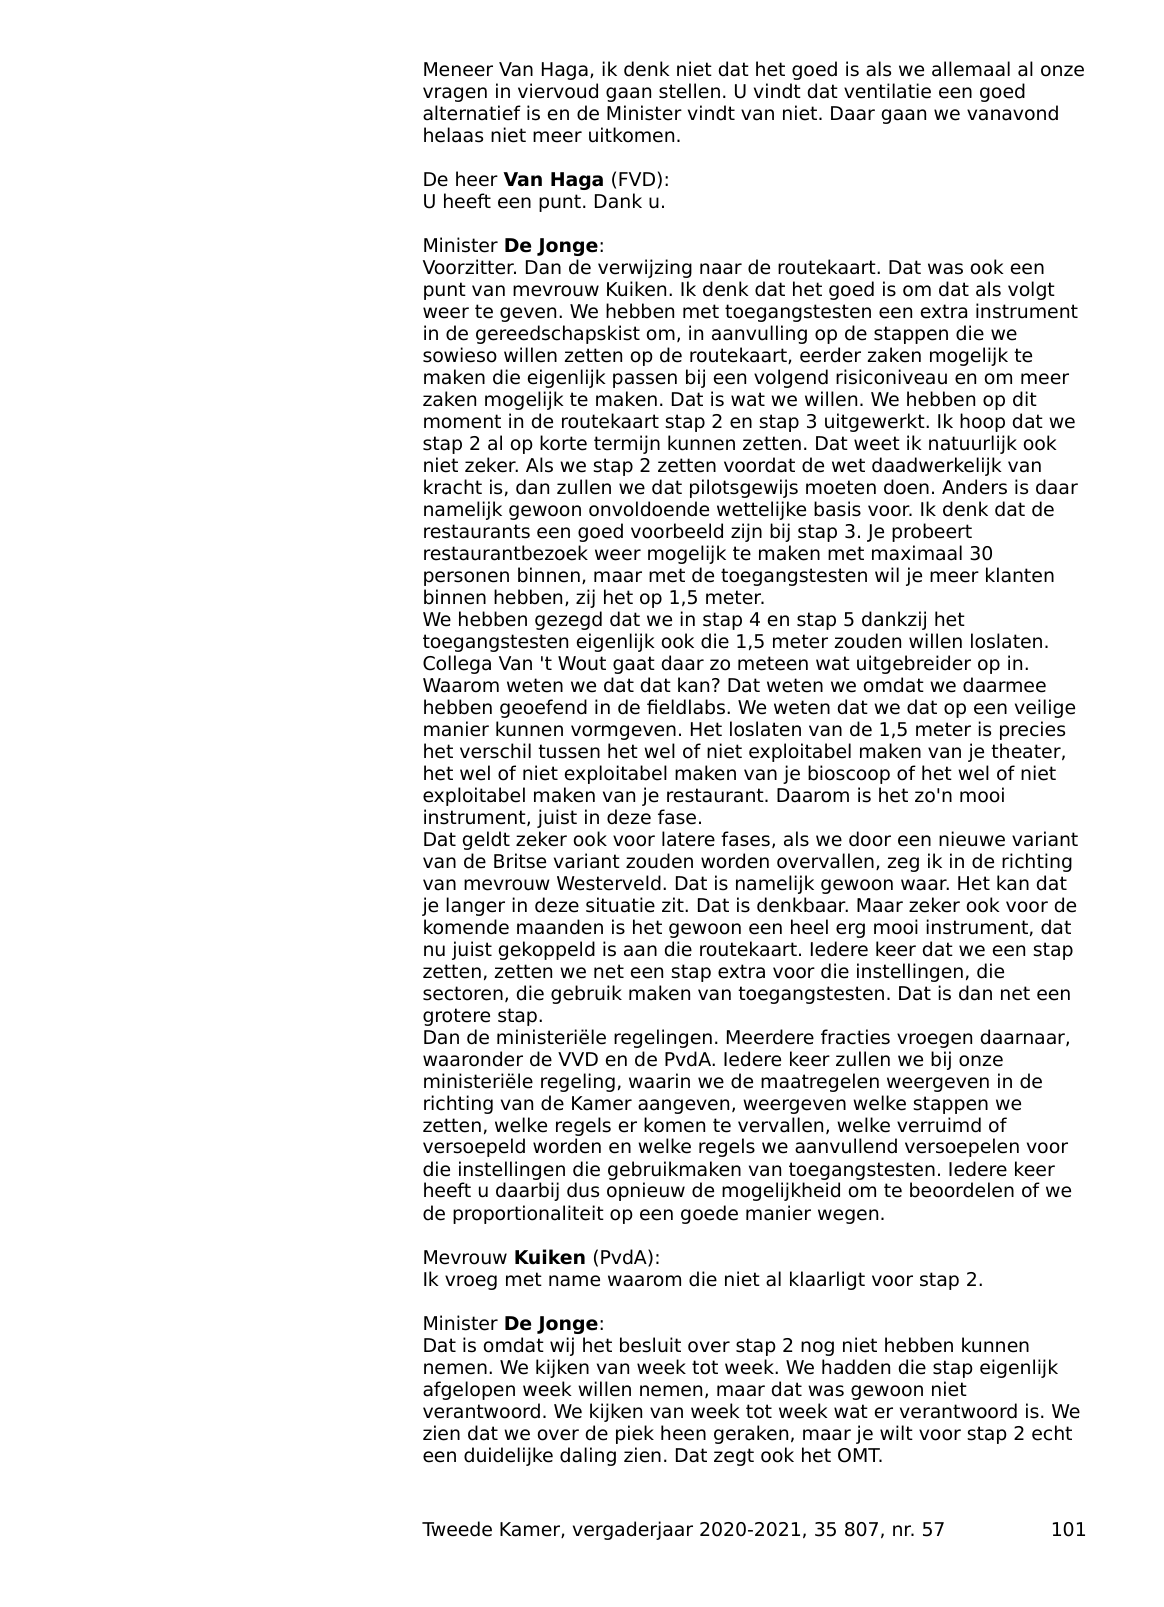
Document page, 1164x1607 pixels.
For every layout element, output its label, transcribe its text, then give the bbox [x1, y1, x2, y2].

text Dat is omdat wij het besluit over stap 2 nog niet hebben kunnen nemen. We kijken van week tot week. We hadden die stap eigenlijk afgelopen week willen nemen, maar dat was gewoon niet verantwoord. We kijken van week tot week wat er verantwoord is. We zien dat we over de piek heen geraken, maar je wilt voor stap 2 echt een duidelijke daling zien. Dat zegt ook het OMT. [422, 1335, 1087, 1467]
text We hebben gezegd dat we in stap 4 en stap 5 dankzij het toegangstesten eigenlijk ook die 1,5 meter zouden willen loslaten. Collega Van 't Wout gaat daar zo meteen wat uitgebreider op in. Waarom weten we dat dat kan? Dat weten we omdat we daarmee hebben geoefend in de fieldlabs. We weten dat we dat op een veilige manier kunnen vormgeven. Het loslaten van de 1,5 meter is precies het verschil tussen het wel of niet exploitabel maken van je theater, het wel of niet exploitabel maken van je bioscoop of het wel of niet exploitabel maken van je restaurant. Daarom is het zo'n mooi instrument, juist in deze fase. [422, 609, 1087, 829]
text De heer Van Haga (FVD): [422, 169, 1087, 191]
text Mevrouw Kuiken (PvdA): [422, 1247, 1087, 1268]
text Dan de ministeriële regelingen. Meerdere fracties vroegen daarnaar, waaronder de VVD en de PvdA. Iedere keer zullen we bij onze ministeriële regeling, waarin we de maatregelen weergeven in de richting van de Kamer aangeven, weergeven welke stappen we zetten, welke regels er komen te vervallen, welke verruimd of versoepeld worden en welke regels we aanvullend versoepelen voor die instellingen die gebruikmaken van toegangstesten. Iedere keer heeft u daarbij dus opnieuw de mogelijkheid om te beoordelen of we de proportionaliteit op een goede manier wegen. [422, 1027, 1087, 1224]
text Minister De Jonge: [422, 1313, 1087, 1335]
text Meneer Van Haga, ik denk niet dat het goed is als we allemaal al onze vragen in viervoud gaan stellen. U vindt dat ventilatie een goed alternatief is en de Minister vindt van niet. Daar gaan we vanavond helaas niet meer uitkomen. [422, 59, 1087, 147]
text Voorzitter. Dan de verwijzing naar de routekaart. Dat was ook een punt van mevrouw Kuiken. Ik denk dat het goed is om dat als volgt weer te geven. We hebben met toegangstesten een extra instrument in de gereedschapskist om, in aanvulling op de stappen die we sowieso willen zetten op de routekaart, eerder zaken mogelijk te maken die eigenlijk passen bij een volgend risiconiveau en om meer zaken mogelijk te maken. Dat is wat we willen. We hebben op dit moment in de routekaart stap 2 en stap 3 uitgewerkt. Ik hoop dat we stap 2 al op korte termijn kunnen zetten. Dat weet ik natuurlijk ook niet zeker. Als we stap 2 zetten voordat de wet daadwerkelijk van kracht is, dan zullen we dat pilotsgewijs moeten doen. Anders is daar namelijk gewoon onvoldoende wettelijke basis voor. Ik denk dat de restaurants een goed voorbeeld zijn bij stap 3. Je probeert restaurantbezoek weer mogelijk te maken met maximaal 30 personen binnen, maar met de toegangstesten wil je meer klanten binnen hebben, zij het op 1,5 meter. [422, 257, 1087, 609]
text Ik vroeg met name waarom die niet al klaarligt voor stap 2. [422, 1268, 1087, 1291]
text Dat geldt zeker ook voor latere fases, als we door een nieuwe variant van de Britse variant zouden worden overvallen, zeg ik in de richting van mevrouw Westerveld. Dat is namelijk gewoon waar. Het kan dat je langer in deze situatie zit. Dat is denkbaar. Maar zeker ook voor de komende maanden is het gewoon een heel erg mooi instrument, dat nu juist gekoppeld is aan die routekaart. Iedere keer dat we een stap zetten, zetten we net een stap extra voor die instellingen, die sectoren, die gebruik maken van toegangstesten. Dat is dan net een grotere stap. [422, 829, 1087, 1027]
text Minister De Jonge: [422, 235, 1087, 257]
text U heeft een punt. Dank u. [422, 191, 1087, 213]
